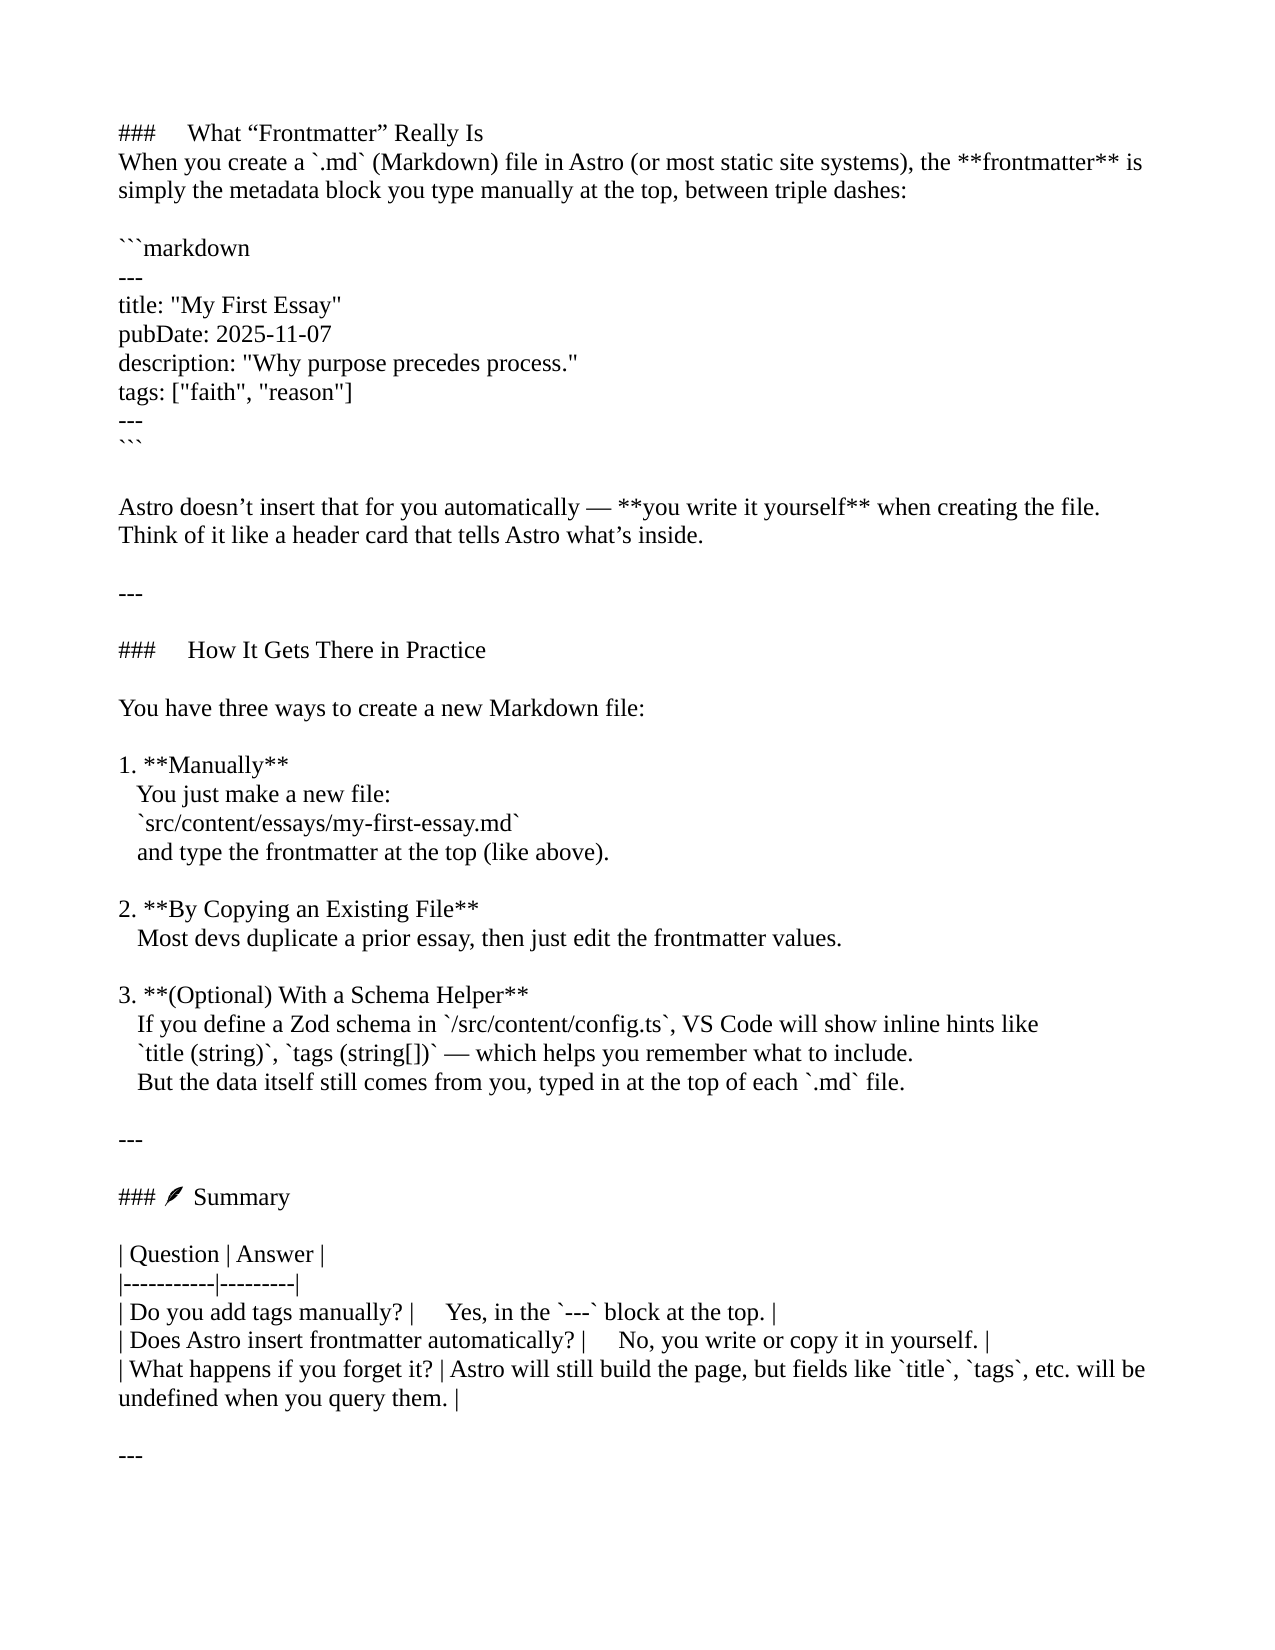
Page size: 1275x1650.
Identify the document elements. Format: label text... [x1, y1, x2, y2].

text You just make a new file: [118, 779, 1157, 808]
text | Do you add tags manually? | ✅ Yes, in the `---` block at the top. | [118, 1297, 1157, 1326]
text ### 🧱 What “Frontmatter” Really Is [118, 118, 1157, 147]
text --- [118, 1441, 1157, 1469]
text and type the frontmatter at the top (like above). [118, 837, 1157, 866]
text You have three ways to create a new Markdown file: [118, 693, 1157, 722]
text ``` [118, 434, 1157, 463]
text --- [118, 406, 1157, 434]
text When you create a `.md` (Markdown) file in Astro (or most static site systems), the **frontmatter** is simply the metadata block you type manually at the top, between triple dashes: [118, 147, 1157, 204]
text ### 🧰 How It Gets There in Practice [118, 636, 1157, 664]
text tags: ["faith", "reason"] [118, 377, 1157, 406]
text If you define a Zod schema in `/src/content/config.ts`, VS Code will show inline hints like [118, 1009, 1157, 1038]
text pubDate: 2025-11-07 [118, 319, 1157, 348]
text 2. **By Copying an Existing File** [118, 894, 1157, 923]
text title: "My First Essay" [118, 291, 1157, 319]
text description: "Why purpose precedes process." [118, 348, 1157, 377]
text But the data itself still comes from you, typed in at the top of each `.md` file. [118, 1067, 1157, 1096]
text ```markdown [118, 233, 1157, 262]
text 1. **Manually** [118, 751, 1157, 779]
text --- [118, 578, 1157, 607]
text --- [118, 262, 1157, 291]
text | What happens if you forget it? | Astro will still build the page, but fields like `title`, `tags`, etc. will be undefined when you query them. | [118, 1354, 1157, 1412]
text Astro doesn’t insert that for you automatically — **you write it yourself** when creating the file. Think of it like a header card that tells Astro what’s inside. [118, 492, 1157, 549]
text |-----------|---------| [118, 1268, 1157, 1297]
text Most devs duplicate a prior essay, then just edit the frontmatter values. [118, 923, 1157, 952]
text | Question | Answer | [118, 1239, 1157, 1268]
text | Does Astro insert frontmatter automatically? | ❌ No, you write or copy it in yourself. | [118, 1326, 1157, 1354]
text `title (string)`, `tags (string[])` — which helps you remember what to include. [118, 1038, 1157, 1067]
text `src/content/essays/my-first-essay.md` [118, 808, 1157, 837]
text 3. **(Optional) With a Schema Helper** [118, 981, 1157, 1009]
text ### 🪶 Summary [118, 1182, 1157, 1211]
text --- [118, 1124, 1157, 1153]
